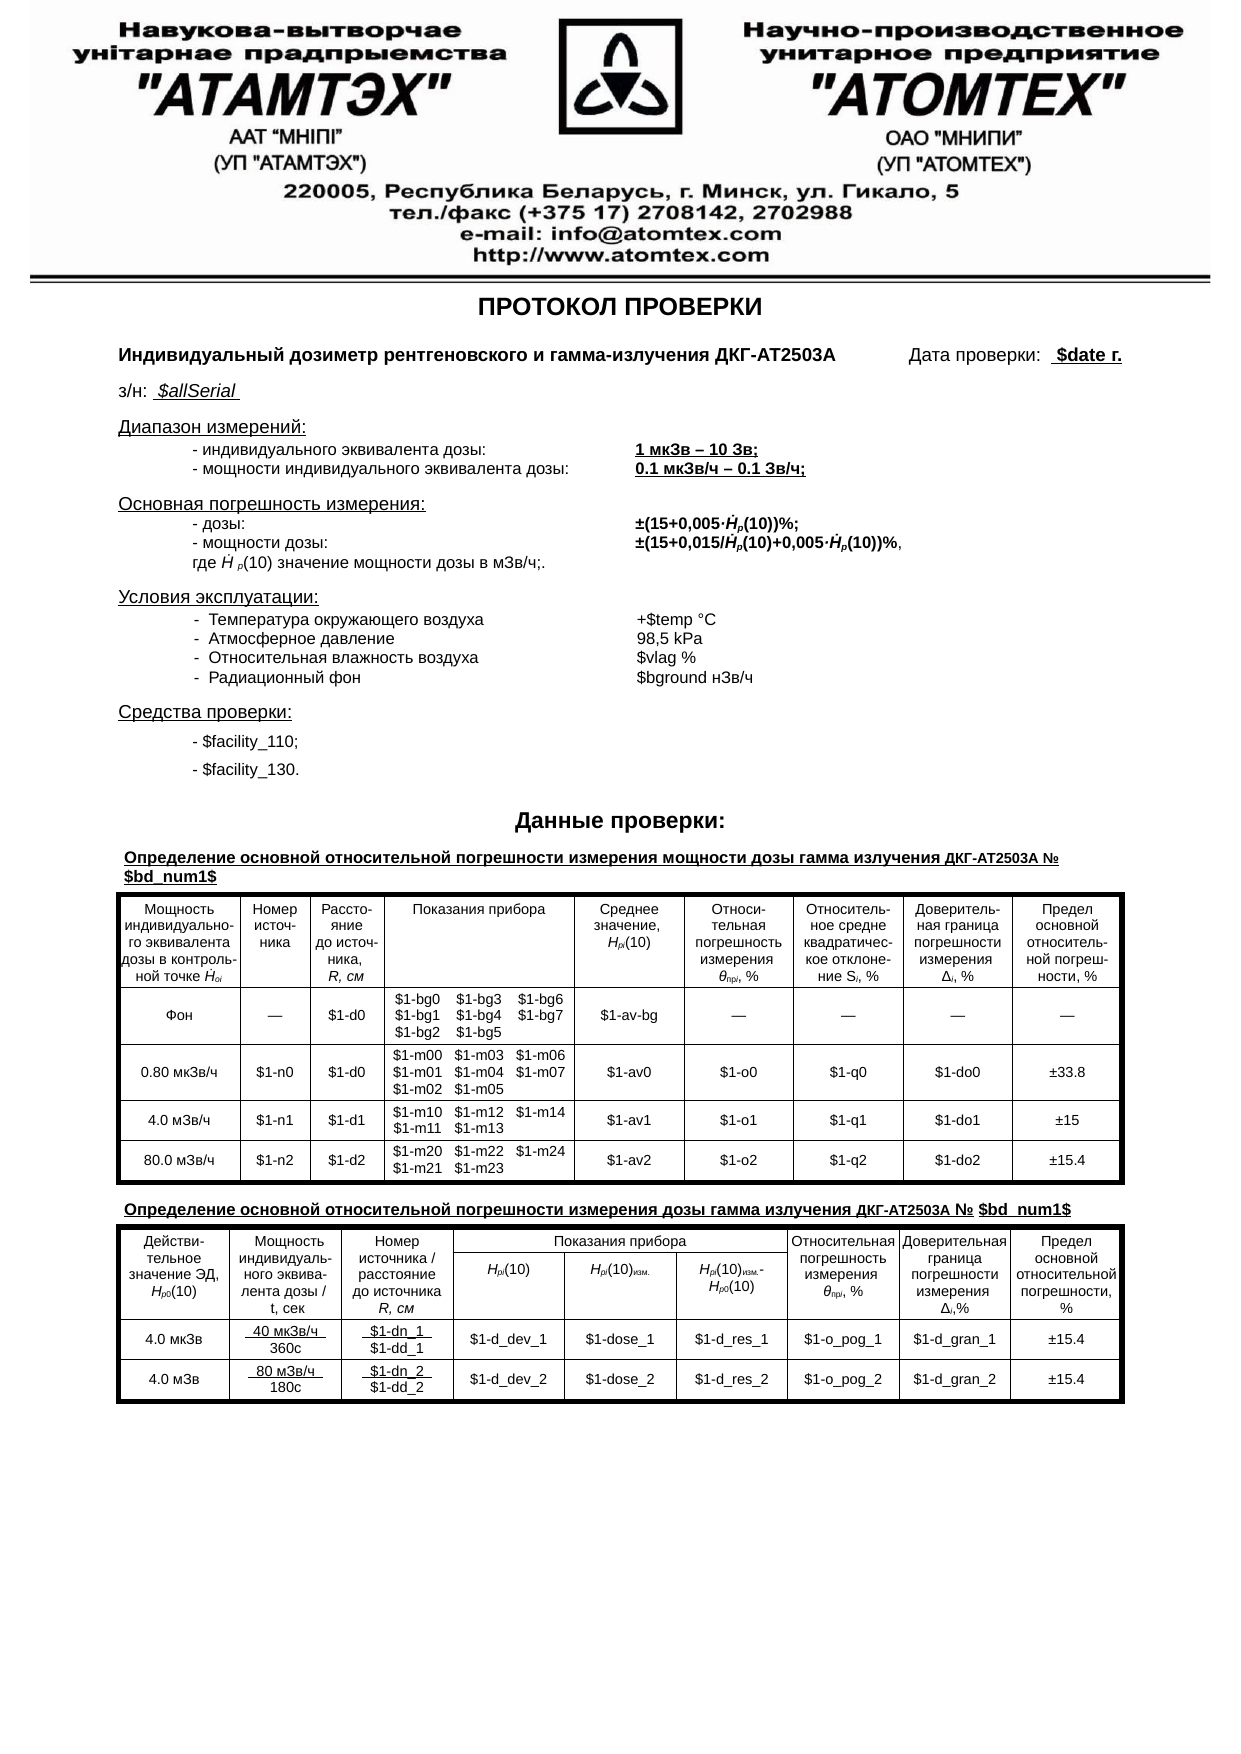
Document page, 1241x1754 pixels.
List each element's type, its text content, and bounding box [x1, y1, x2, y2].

table_cell Доверитель-ная граница погрешности измерения Δi, % [904, 897, 1012, 987]
table_cell 4.0 мЗв/ч [121, 1101, 240, 1140]
text - Радиационный фон $bground нЗв/ч [119, 667, 1122, 687]
table_cell $1-d2 [311, 1141, 384, 1179]
text ПРОТОКОЛ ПРОВЕРКИ [118, 292, 1122, 321]
table_cell Фон [121, 988, 240, 1044]
text - $facility_130. [118, 760, 1122, 779]
table_cell ±33.8 [1013, 1045, 1119, 1100]
table_cell — [685, 988, 793, 1044]
table_cell 4.0 мЗв [121, 1360, 229, 1399]
table_cell $1-d1 [311, 1101, 384, 1140]
table_cell 4.0 мкЗв [121, 1320, 229, 1359]
text Индивидуальный дозиметр рентгеновского и гамма-излучения ДКГ-АТ2503А Дата проверки: $date г. [118, 344, 1122, 366]
text - Атмосферное давление 98,5 kPa [119, 629, 1122, 648]
table_cell ±15 [1013, 1101, 1119, 1140]
text з/н: $allSerial [118, 380, 1122, 402]
table_cell Показания прибора [385, 897, 574, 987]
table_cell $1-dn_1 $1-dd_1 [342, 1320, 453, 1359]
table_cell — [241, 988, 310, 1044]
table_cell $1-av-bg [575, 988, 684, 1044]
table_cell $1-av1 [575, 1101, 684, 1140]
table_cell $1-m20 $1-m21 $1-m22 $1-m23 $1-m24 [385, 1141, 574, 1179]
table_cell $1-dose_1 [565, 1320, 676, 1359]
table_header Определение основной относительной погрешности измерения мощности дозы гамма излучения ДКГ-АТ2503А № $bd_num1$ [118, 833, 1122, 892]
table_cell Рассто-яние до источ-ника, R, см [311, 897, 384, 987]
table_cell 80.0 мЗв/ч [121, 1141, 240, 1179]
table_cell $1-n1 [241, 1101, 310, 1140]
table_cell 40 мкЗв/ч 360c [230, 1320, 341, 1359]
table_cell Показания прибора [454, 1230, 787, 1252]
table_cell $1-av0 [575, 1045, 684, 1100]
table_cell $1-d0 [311, 1045, 384, 1100]
table_cell Предел основной относитель-ной погреш-ности, % [1013, 897, 1119, 987]
text - $facility_110; [118, 732, 1122, 751]
table_cell Предел основной относительной погрешности, % [1011, 1230, 1119, 1319]
table_cell ±15.4 [1011, 1360, 1119, 1399]
table_cell $1-do0 [904, 1045, 1012, 1100]
table_cell $1-o2 [685, 1141, 793, 1179]
table_cell $1-m10 $1-m11 $1-m12 $1-m13 $1-m14 [385, 1101, 574, 1140]
table_cell $1-do2 [904, 1141, 1012, 1179]
table_cell $1-q0 [794, 1045, 903, 1100]
table_cell $1-do1 [904, 1101, 1012, 1140]
table_cell Среднее значение, Hpi(10) [575, 897, 684, 987]
table_cell $1-d_res_2 [677, 1360, 787, 1399]
table_cell ±15.4 [1011, 1320, 1119, 1359]
table_cell $1-o_pog_2 [788, 1360, 899, 1399]
text где Ḣ р(10) значение мощности дозы в мЗв/ч;. [118, 552, 1122, 572]
table_cell $1-dose_2 [565, 1360, 676, 1399]
text Диапазон измерений: [118, 416, 1122, 437]
table_cell Hpi(10)изм. [565, 1253, 676, 1319]
table_cell Мощность индивидуально-го эквивалента дозы в контроль-ной точке Ḣoi [121, 897, 240, 987]
text - индивидуального эквивалента дозы: 1 мкЗв – 10 Зв; [118, 437, 1122, 459]
text Средства проверки: [118, 687, 1122, 723]
table_cell — [1013, 988, 1119, 1044]
text Данные проверки: [118, 807, 1122, 833]
text - Относительная влажность воздуха $vlag % [119, 648, 1122, 667]
table_cell ±15.4 [1013, 1141, 1119, 1179]
table_cell $1-bg0 $1-bg1 $1-bg2 $1-bg3 $1-bg4 $1-bg5 $1-bg6 $1-bg7 [385, 988, 574, 1044]
table_cell Относитель-ное средне квадратичес-кое отклоне-ние Si, % [794, 897, 903, 987]
table_cell $1-o1 [685, 1101, 793, 1140]
table_cell Доверительная граница погрешности измерения Δi,% [900, 1230, 1010, 1319]
table_cell Номер источника / расстояние до источника R, см [342, 1230, 453, 1319]
table_cell Hpi(10) [454, 1253, 564, 1319]
table_cell $1-d_gran_2 [900, 1360, 1010, 1399]
text - дозы: ±(15+0,005·Ḣp(10))%; [118, 514, 1122, 533]
table_cell $1-o_pog_1 [788, 1320, 899, 1359]
table_cell $1-o0 [685, 1045, 793, 1100]
text - мощности индивидуального эквивалента дозы: 0.1 мкЗв/ч – 0.1 Зв/ч; [118, 459, 1122, 478]
table_cell — [794, 988, 903, 1044]
table_cell Действи-тельное значение ЭД, Hp0(10) [121, 1230, 229, 1319]
table_header Определение основной относительной погрешности измерения дозы гамма излучения ДКГ-АТ2503А № $bd_num1$ [118, 1185, 1122, 1224]
table_cell 0.80 мкЗв/ч [121, 1045, 240, 1100]
text Условия эксплуатации: [118, 586, 1122, 608]
table_cell $1-d_dev_1 [454, 1320, 564, 1359]
table_cell $1-d_gran_1 [900, 1320, 1010, 1359]
table_cell 80 мЗв/ч 180c [230, 1360, 341, 1399]
table_cell $1-av2 [575, 1141, 684, 1179]
table_cell Относи-тельная погрешность измерения θпрi, % [685, 897, 793, 987]
table_cell $1-m00 $1-m01 $1-m02 $1-m03 $1-m04 $1-m05 $1-m06 $1-m07 [385, 1045, 574, 1100]
table_cell $1-d_res_1 [677, 1320, 787, 1359]
table_cell $1-d_dev_2 [454, 1360, 564, 1399]
table_cell $1-q1 [794, 1101, 903, 1140]
text - Температура окружающего воздуха +$temp °C [119, 608, 1122, 629]
table_cell Номер источ-ника [241, 897, 310, 987]
table_cell — [904, 988, 1012, 1044]
table_cell Hpi(10)изм.-Hp0(10) [677, 1253, 787, 1319]
table_cell Относительная погрешность измерения θпрi, % [788, 1230, 899, 1319]
table_cell $1-d0 [311, 988, 384, 1044]
picture [29, 0, 1211, 285]
table_cell $1-n0 [241, 1045, 310, 1100]
table_cell $1-n2 [241, 1141, 310, 1179]
table_cell $1-q2 [794, 1141, 903, 1179]
table_cell Мощность индивидуаль-ного эквива-лента дозы / t, сек [230, 1230, 341, 1319]
text - мощности дозы: ±(15+0,015/Ḣp(10)+0,005·Ḣp(10))%, [118, 533, 1122, 552]
table_cell $1-dn_2 $1-dd_2 [342, 1360, 453, 1399]
text Основная погрешность измерения: [118, 493, 1122, 514]
